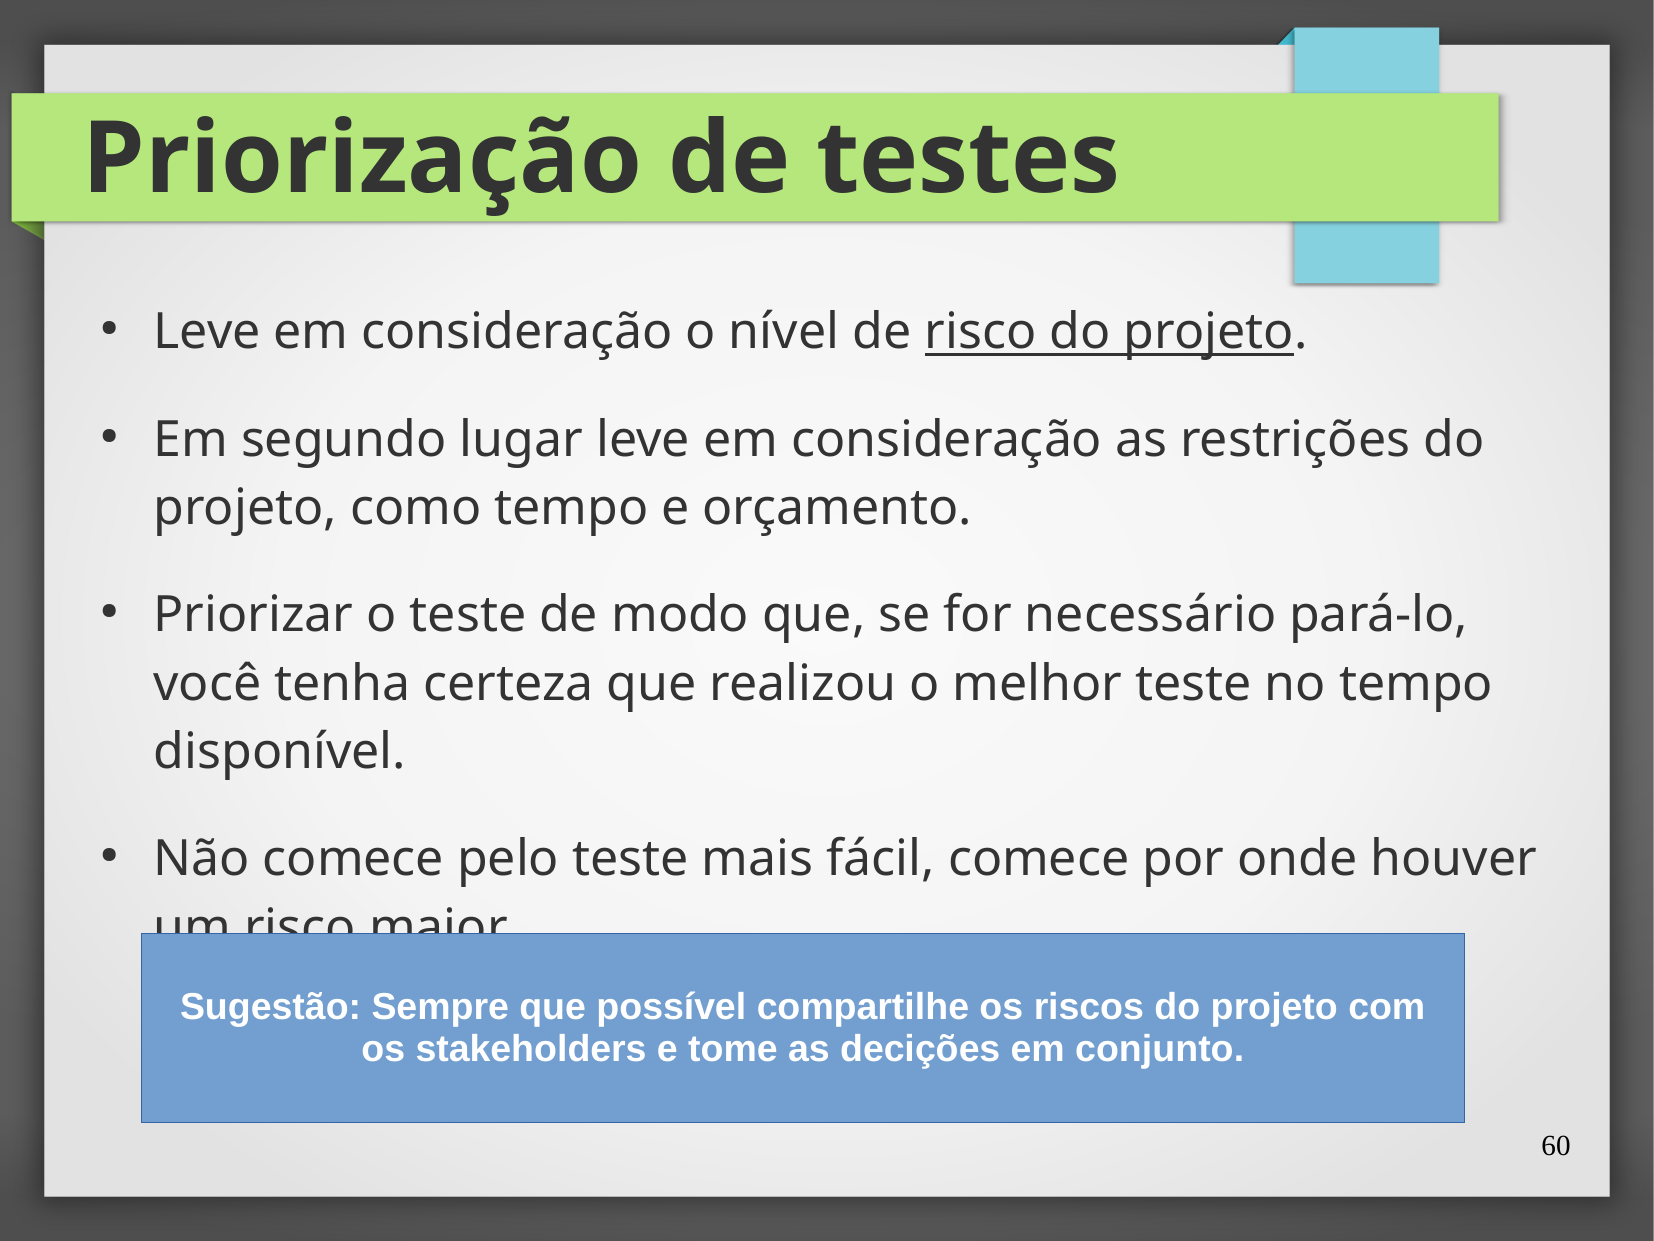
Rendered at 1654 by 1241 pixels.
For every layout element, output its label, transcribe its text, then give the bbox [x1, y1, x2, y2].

title Priorização de testes [82, 37, 1264, 270]
list Leve em consideração o nível de risco do projeto. Em segundo lugar leve em consideração as restrições do projeto, como tempo e orçamento. Priorizar o teste de modo que, se for necessário pará-lo, você tenha certeza que realizou o melhor teste no tempo disponível. Não comece pelo teste mais fácil, comece por onde houver um risco maior. [82, 295, 1571, 1015]
picture [0, 0, 1654, 1241]
text_box Sugestão: Sempre que possível compartilhe os riscos do projeto com os stakeholders e tome as decições em conjunto. [141, 933, 1465, 1123]
